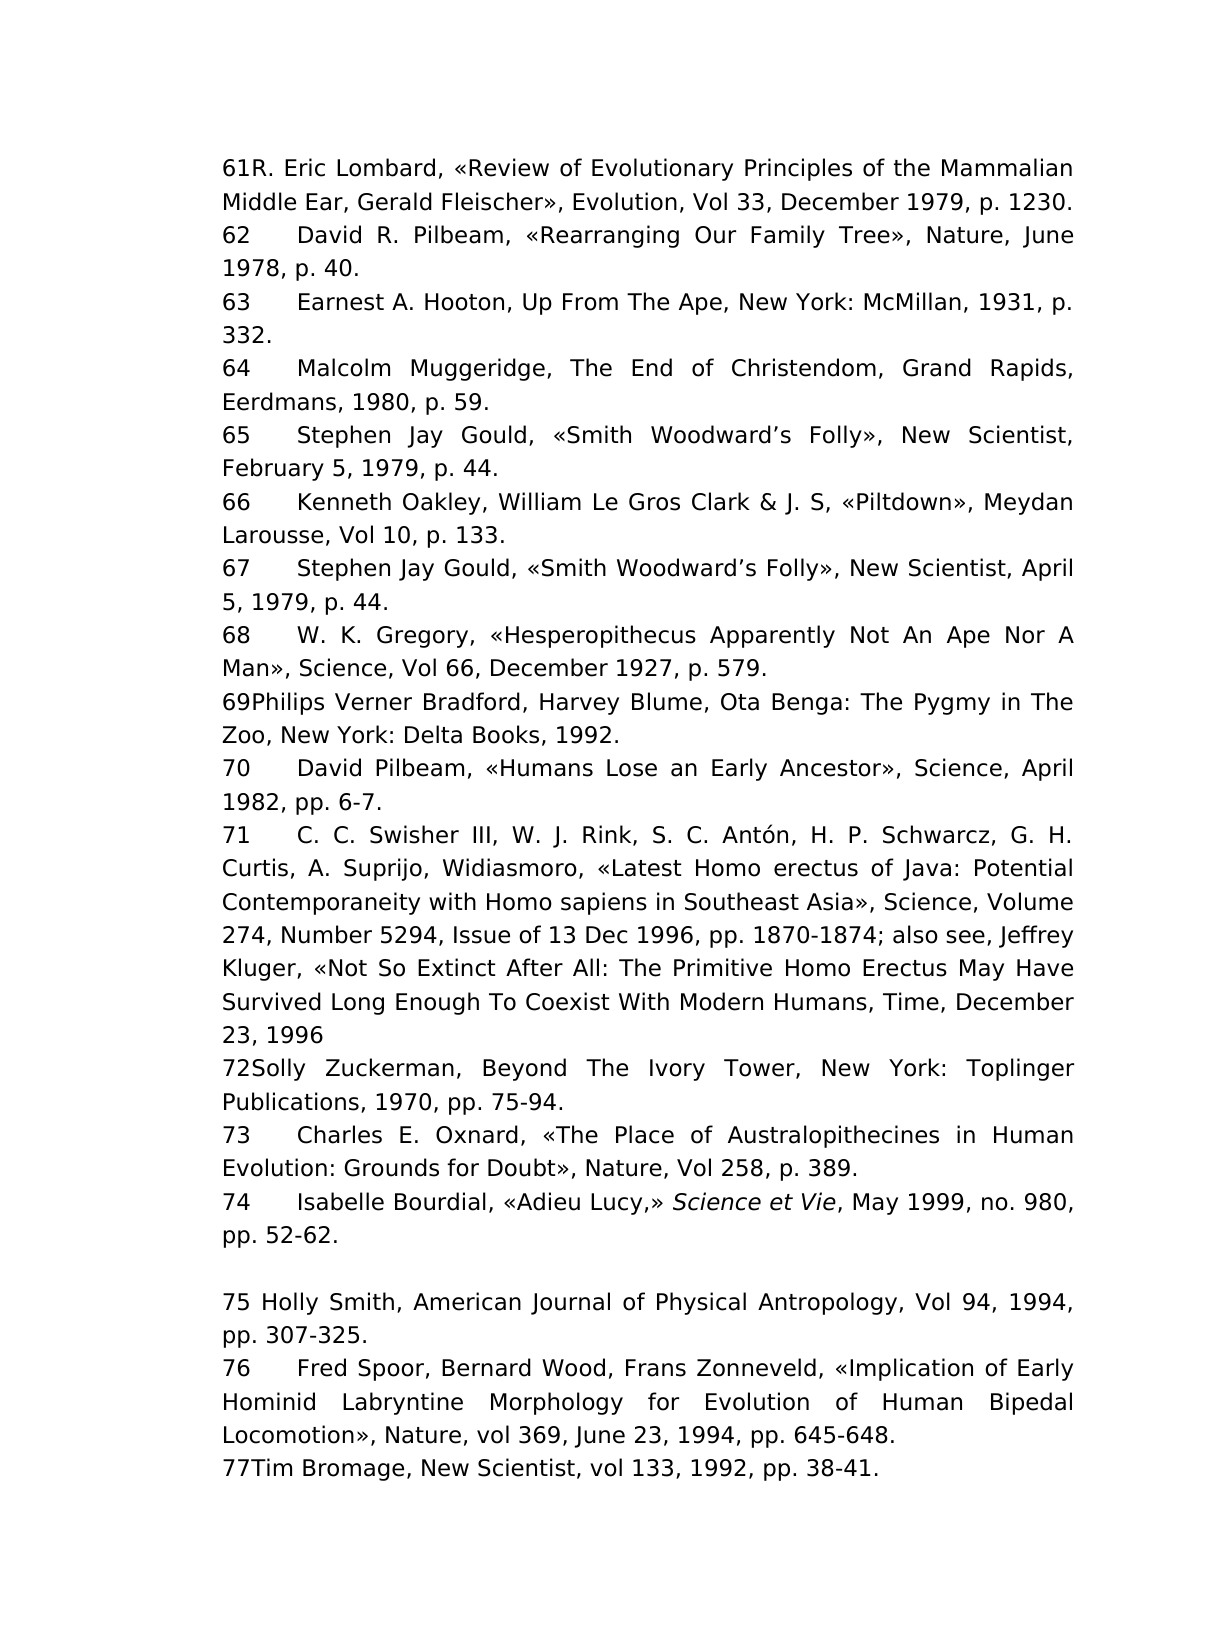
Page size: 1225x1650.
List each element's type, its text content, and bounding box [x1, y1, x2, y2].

text 63 Earnest A. Hooton, Up From The Ape, New York: McMillan, 1931, p. 332. [222, 283, 1075, 350]
text 66 Kenneth Oakley, William Le Gros Clark & J. S, «Piltdown», Meydan Larousse, Vol 10, p. 133. [222, 483, 1075, 550]
text 68 W. K. Gregory, «Hesperopithecus Apparently Not An Ape Nor A Man», Science, Vol 66, December 1927, p. 579. [222, 617, 1075, 683]
text 76 Fred Spoor, Bernard Wood, Frans Zonneveld, «Implication of Early Hominid Labryntine Morphology for Evolution of Human Bipedal Locomotion», Nature, vol 369, June 23, 1994, pp. 645-648. [222, 1350, 1075, 1450]
text 74 Isabelle Bourdial, «Adieu Lucy,» Science et Vie, May 1999, no. 980, pp. 52-62. [222, 1183, 1075, 1250]
text 67 Stephen Jay Gould, «Smith Woodward’s Folly», New Scientist, April 5, 1979, p. 44. [222, 550, 1075, 617]
text 62 David R. Pilbeam, «Rearranging Our Family Tree», Nature, June 1978, p. 40. [222, 217, 1075, 283]
text 61 R. Eric Lombard, «Review of Evolutionary Principles of the Mammalian Middle Ear, Gerald Fleischer», Evolution, Vol 33, December 1979, p. 1230. [222, 150, 1075, 217]
text 75 Holly Smith, American Journal of Physical Antropology, Vol 94, 1994, pp. 307-325. [222, 1283, 1075, 1350]
text 69 Philips Verner Bradford, Harvey Blume, Ota Benga: The Pygmy in The Zoo, New York: Delta Books, 1992. [222, 683, 1075, 750]
text 72 Solly Zuckerman, Beyond The Ivory Tower, New York: Toplinger Publications, 1970, pp. 75-94. [222, 1050, 1075, 1117]
text 73 Charles E. Oxnard, «The Place of Australopithecines in Human Evolution: Grounds for Doubt», Nature, Vol 258, p. 389. [222, 1117, 1075, 1183]
text 65 Stephen Jay Gould, «Smith Woodward’s Folly», New Scientist, February 5, 1979, p. 44. [222, 417, 1075, 483]
text 64 Malcolm Muggeridge, The End of Christendom, Grand Rapids, Eerdmans, 1980, p. 59. [222, 350, 1075, 417]
text 71 C. C. Swisher III, W. J. Rink, S. C. Antón, H. P. Schwarcz, G. H. Curtis, A. Suprijo, Widiasmoro, «Latest Homo erectus of Java: Potential Contemporaneity with Homo sapiens in Southeast Asia», Science, Volume 274, Number 5294, Issue of 13 Dec 1996, pp. 1870-1874; also see, Jeffrey Kluger, «Not So Extinct After All: The Primitive Homo Erectus May Have Survived Long Enough To Coexist With Modern Humans, Time, December 23, 1996 [222, 817, 1075, 1050]
text 70 David Pilbeam, «Humans Lose an Early Ancestor», Science, April 1982, pp. 6-7. [222, 750, 1075, 817]
text 77 Tim Bromage, New Scientist, vol 133, 1992, pp. 38-41. [222, 1450, 1075, 1483]
